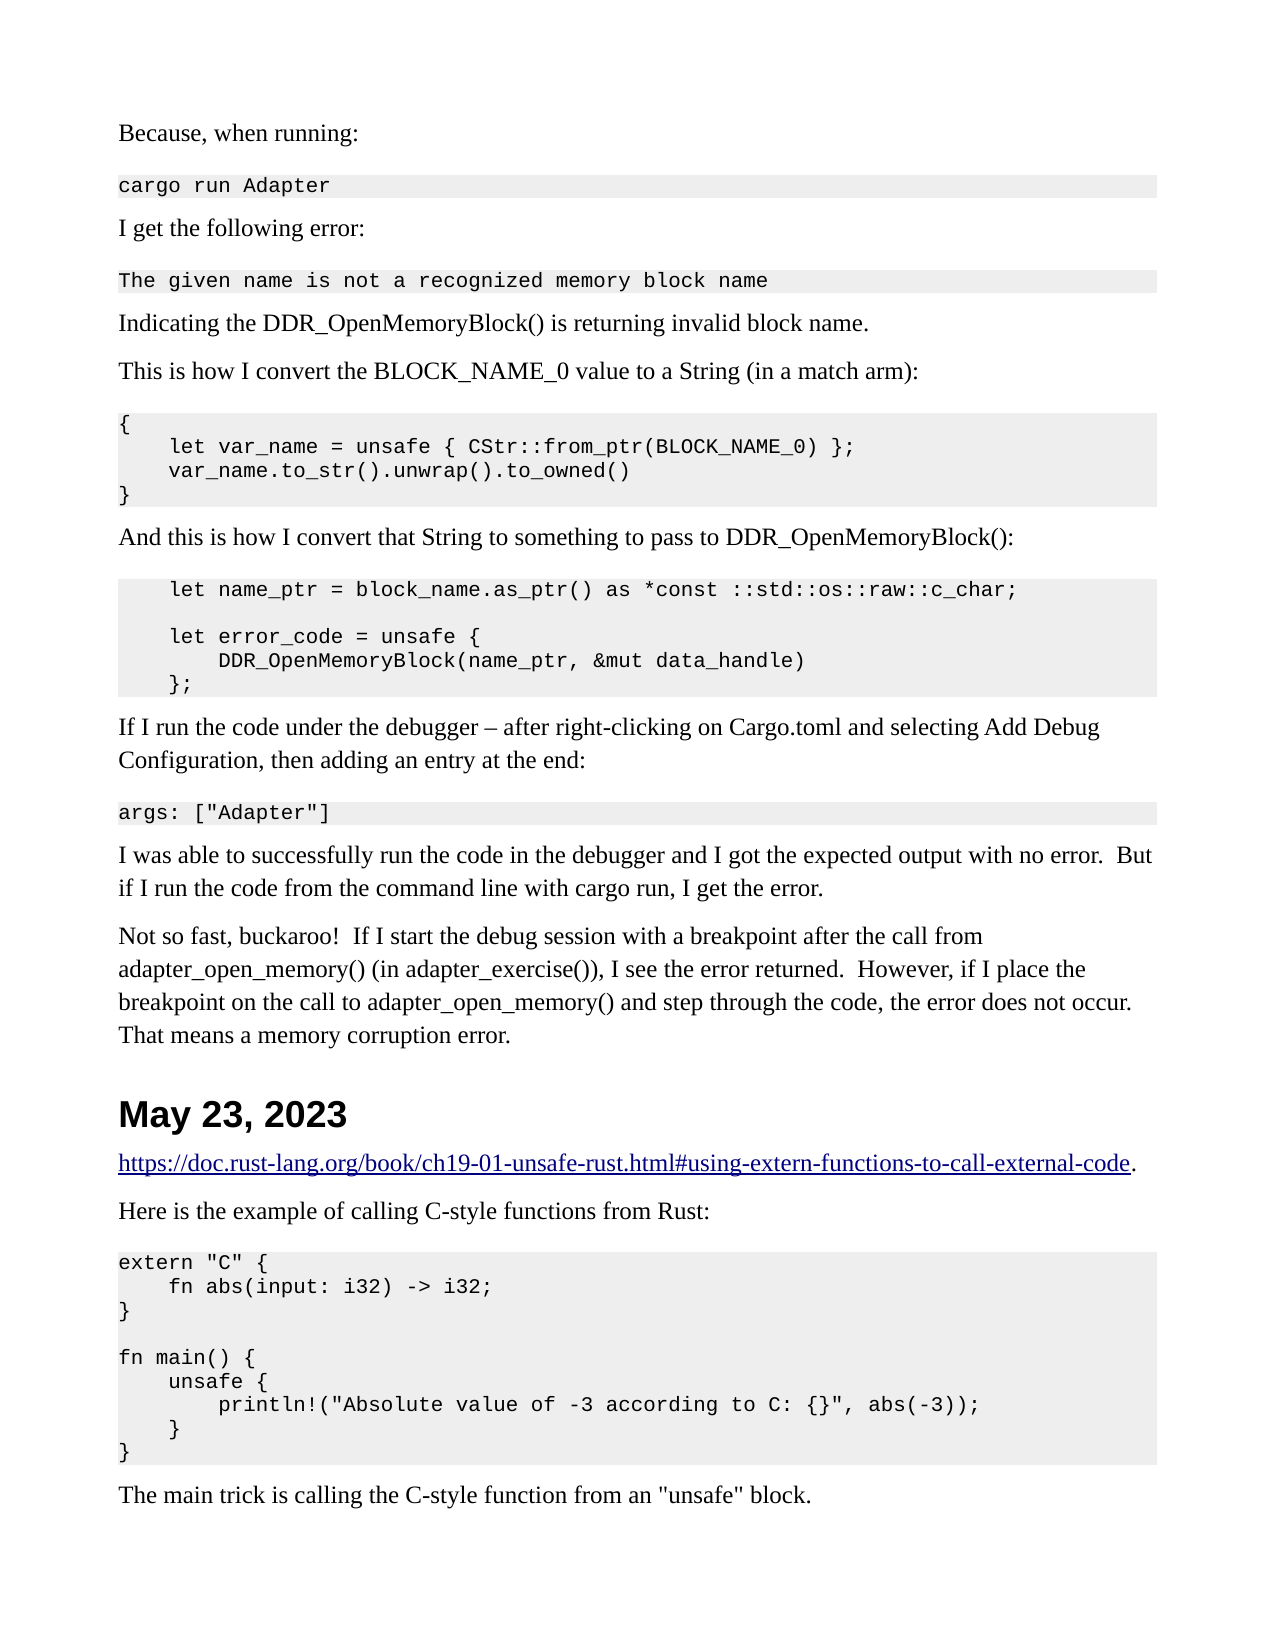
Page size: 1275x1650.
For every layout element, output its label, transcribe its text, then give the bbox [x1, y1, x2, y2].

text Indicating the DDR_OpenMemoryBlock() is returning invalid block name. [118, 308, 1157, 337]
text If I run the code under the debugger – after right-clicking on Cargo.toml and selecting Add Debug Configuration, then adding an entry at the end: [118, 712, 1157, 774]
text The main trick is calling the C-style function from an "unsafe" block. [118, 1480, 1157, 1509]
text } [118, 1442, 1157, 1465]
text This is how I convert the BLOCK_NAME_0 value to a String (in a match arm): [118, 356, 1157, 385]
text unsafe { [118, 1371, 1157, 1394]
text } [118, 1418, 1157, 1442]
text println!("Absolute value of -3 according to C: {}", abs(-3)); [118, 1394, 1157, 1418]
text args: ["Adapter"] [118, 802, 1157, 825]
subtitle May 23, 2023 [118, 1093, 1157, 1136]
text } [118, 1300, 1157, 1323]
text Not so fast, buckaroo! If I start the debug session with a breakpoint after the call from adapter_open_memory() (in adapter_exercise()), I see the error returned. However, if I place the breakpoint on the call to adapter_open_memory() and step through the code, the error does not occur. That means a memory corruption error. [118, 921, 1157, 1049]
text https://doc.rust-lang.org/book/ch19-01-unsafe-rust.html#using-extern-functions-to-call-external-code. [118, 1148, 1157, 1177]
text The given name is not a recognized memory block name [118, 270, 1157, 293]
text DDR_OpenMemoryBlock(name_ptr, &mut data_handle) [118, 650, 1157, 673]
text fn main() { [118, 1347, 1157, 1371]
text let name_ptr = block_name.as_ptr() as *const ::std::os::raw::c_char; [118, 579, 1157, 602]
text cargo run Adapter [118, 175, 1157, 198]
text } [118, 484, 1157, 507]
text }; [118, 673, 1157, 697]
text Because, when running: [118, 118, 1157, 147]
text Here is the example of calling C-style functions from Rust: [118, 1196, 1157, 1224]
text And this is how I convert that String to something to pass to DDR_OpenMemoryBlock(): [118, 522, 1157, 551]
text let error_code = unsafe { [118, 626, 1157, 650]
text fn abs(input: i32) -> i32; [118, 1276, 1157, 1300]
text { [118, 413, 1157, 436]
text I get the following error: [118, 213, 1157, 242]
text I was able to successfully run the code in the debugger and I got the expected output with no error. But if I run the code from the command line with cargo run, I get the error. [118, 840, 1157, 902]
text let var_name = unsafe { CStr::from_ptr(BLOCK_NAME_0) }; [118, 436, 1157, 460]
text extern "C" { [118, 1252, 1157, 1276]
text var_name.to_str().unwrap().to_owned() [118, 460, 1157, 484]
